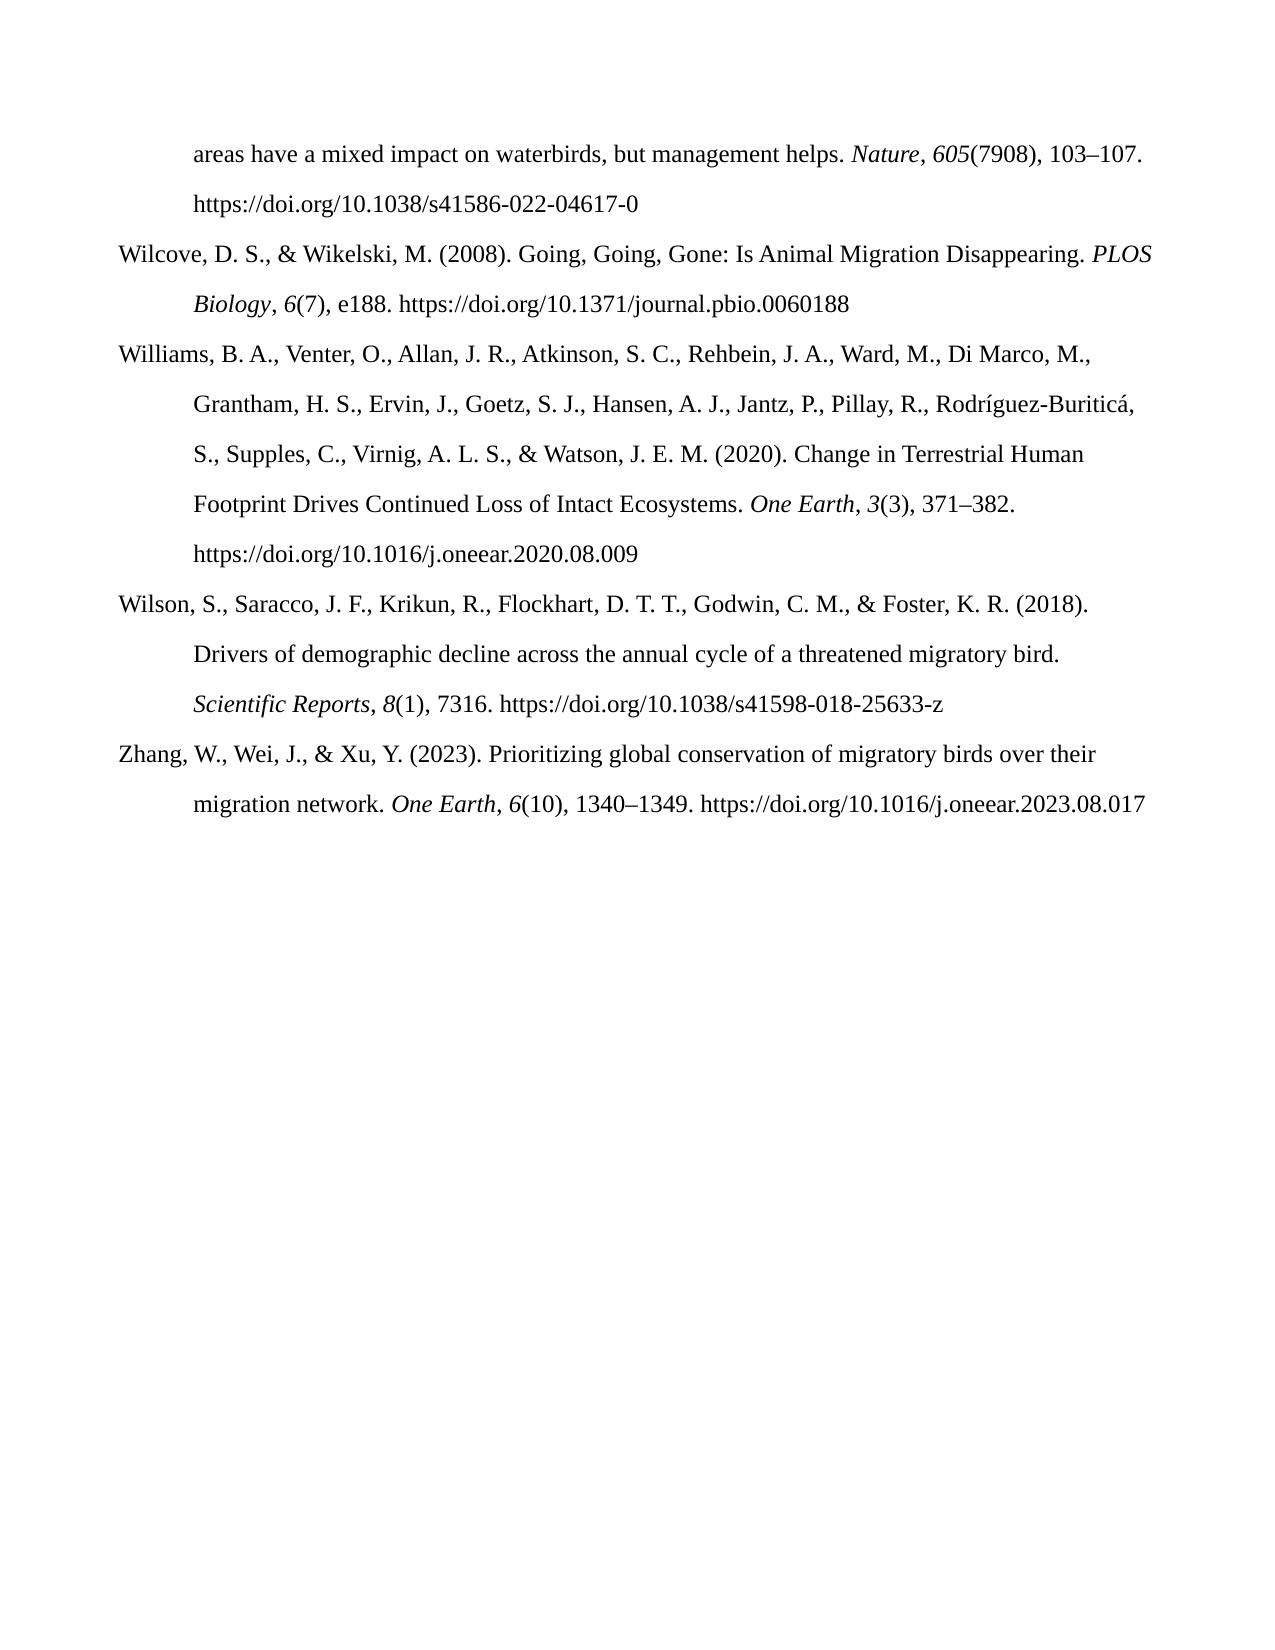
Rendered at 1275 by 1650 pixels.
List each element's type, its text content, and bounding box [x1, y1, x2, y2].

text areas have a mixed impact on waterbirds, but management helps. Nature, 605(7908), 103–107. https://doi.org/10.1038/s41586-022-04617-0 [118, 118, 1157, 218]
text Wilson, S., Saracco, J. F., Krikun, R., Flockhart, D. T. T., Godwin, C. M., & Foster, K. R. (2018). Drivers of demographic decline across the annual cycle of a threatened migratory bird. Scientific Reports, 8(1), 7316. https://doi.org/10.1038/s41598-018-25633-z [118, 568, 1157, 718]
text Zhang, W., Wei, J., & Xu, Y. (2023). Prioritizing global conservation of migratory birds over their migration network. One Earth, 6(10), 1340–1349. https://doi.org/10.1016/j.oneear.2023.08.017 [118, 718, 1157, 818]
text Wilcove, D. S., & Wikelski, M. (2008). Going, Going, Gone: Is Animal Migration Disappearing. PLOS Biology, 6(7), e188. https://doi.org/10.1371/journal.pbio.0060188 [118, 218, 1157, 318]
text Williams, B. A., Venter, O., Allan, J. R., Atkinson, S. C., Rehbein, J. A., Ward, M., Di Marco, M., Grantham, H. S., Ervin, J., Goetz, S. J., Hansen, A. J., Jantz, P., Pillay, R., Rodríguez-Buriticá, S., Supples, C., Virnig, A. L. S., & Watson, J. E. M. (2020). Change in Terrestrial Human Footprint Drives Continued Loss of Intact Ecosystems. One Earth, 3(3), 371–382. https://doi.org/10.1016/j.oneear.2020.08.009 [118, 318, 1157, 568]
